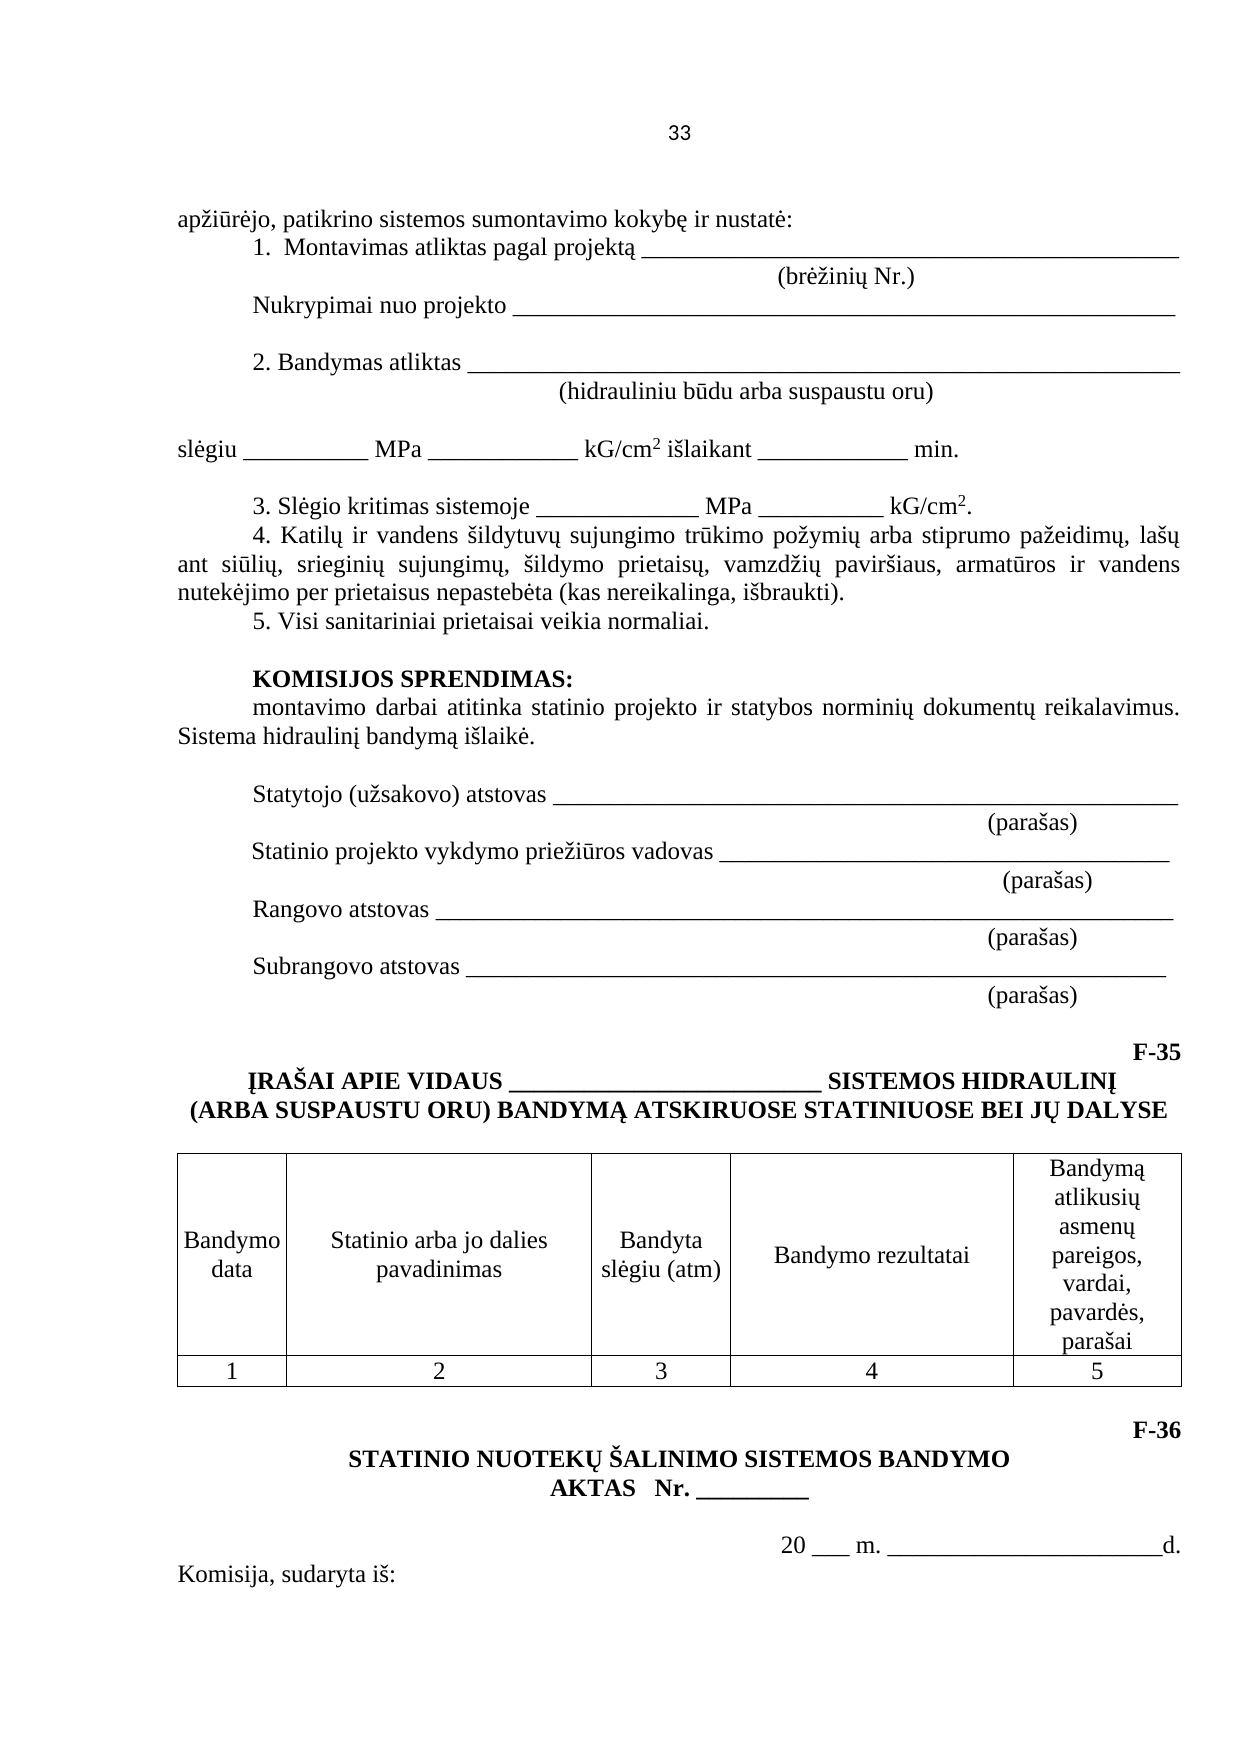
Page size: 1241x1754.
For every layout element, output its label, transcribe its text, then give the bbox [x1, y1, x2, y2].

text 4. Katilų ir vandens šildytuvų sujungimo trūkimo požymių arba stiprumo pažeidimų, lašų ant siūlių, srieginių sujungimų, šildymo prietaisų, vamzdžių paviršiaus, armatūros ir vandens nutekėjimo per prietaisus nepastebėta (kas nereikalinga, išbraukti). [177, 520, 1181, 606]
text KOMISIJOS SPRENDIMAS: [177, 664, 1181, 692]
subtitle F-36 [177, 1416, 1181, 1444]
table_header Bandymo data [178, 1154, 286, 1355]
table_cell 1 [178, 1356, 286, 1386]
table_cell 3 [592, 1356, 730, 1386]
text 1. Montavimas atliktas pagal projektą ___________________________________________ [177, 232, 1181, 261]
text (ARBA SUSPAUSTU ORU) BANDYMĄ ATSKIRUOSE STATINIUOSE BEI JŲ DALYSE [177, 1095, 1181, 1124]
text apžiūrėjo, patikrino sistemos sumontavimo kokybę ir nustatė: [177, 204, 1181, 232]
text 5. Visi sanitariniai prietaisai veikia normaliai. [177, 606, 1181, 635]
text AKTAS Nr. _________ [177, 1473, 1181, 1502]
text 2. Bandymas atliktas _________________________________________________________ [177, 347, 1181, 376]
text slėgiu __________ MPa ____________ kG/cm2 išlaikant ____________ min. [177, 434, 1181, 462]
subtitle F-35 [177, 1037, 1181, 1066]
text 20 ___ m. ______________________d. [177, 1531, 1181, 1559]
text (parašas) [912, 807, 1181, 836]
text Nukrypimai nuo projekto _____________________________________________________ [177, 290, 1181, 319]
text Statytojo (užsakovo) atstovas __________________________________________________ [252, 779, 1181, 807]
text ĮRAŠAI APIE VIDAUS _________________________ SISTEMOS HIDRAULINĮ [177, 1066, 1181, 1095]
text (parašas) [552, 865, 1181, 894]
text (hidrauliniu būdu arba suspaustu oru) [552, 376, 1181, 405]
text (parašas) [912, 922, 1181, 951]
text Rangovo atstovas ___________________________________________________________ [252, 894, 1181, 922]
text STATINIO NUOTEKŲ ŠALINIMO SISTEMOS BANDYMO [177, 1444, 1181, 1473]
text montavimo darbai atitinka statinio projekto ir statybos norminių dokumentų reikalavimus. Sistema hidraulinį bandymą išlaikė. [177, 692, 1181, 750]
table_cell 5 [1014, 1356, 1181, 1386]
table_cell 4 [731, 1356, 1013, 1386]
table_header Bandymo rezultatai [731, 1154, 1013, 1355]
text Statinio projekto vykdymo priežiūros vadovas ____________________________________ [177, 836, 1181, 865]
table_header Statinio arba jo dalies pavadinimas [287, 1154, 591, 1355]
text Subrangovo atstovas ________________________________________________________ [252, 951, 1181, 980]
table_cell 2 [287, 1356, 591, 1386]
text Komisija, sudaryta iš: [177, 1559, 1181, 1588]
text (brėžinių Nr.) [777, 261, 1181, 290]
table_header Bandyta slėgiu (atm) [592, 1154, 730, 1355]
text (parašas) [912, 980, 1181, 1009]
text 3. Slėgio kritimas sistemoje _____________ MPa __________ kG/cm2. [177, 491, 1181, 520]
